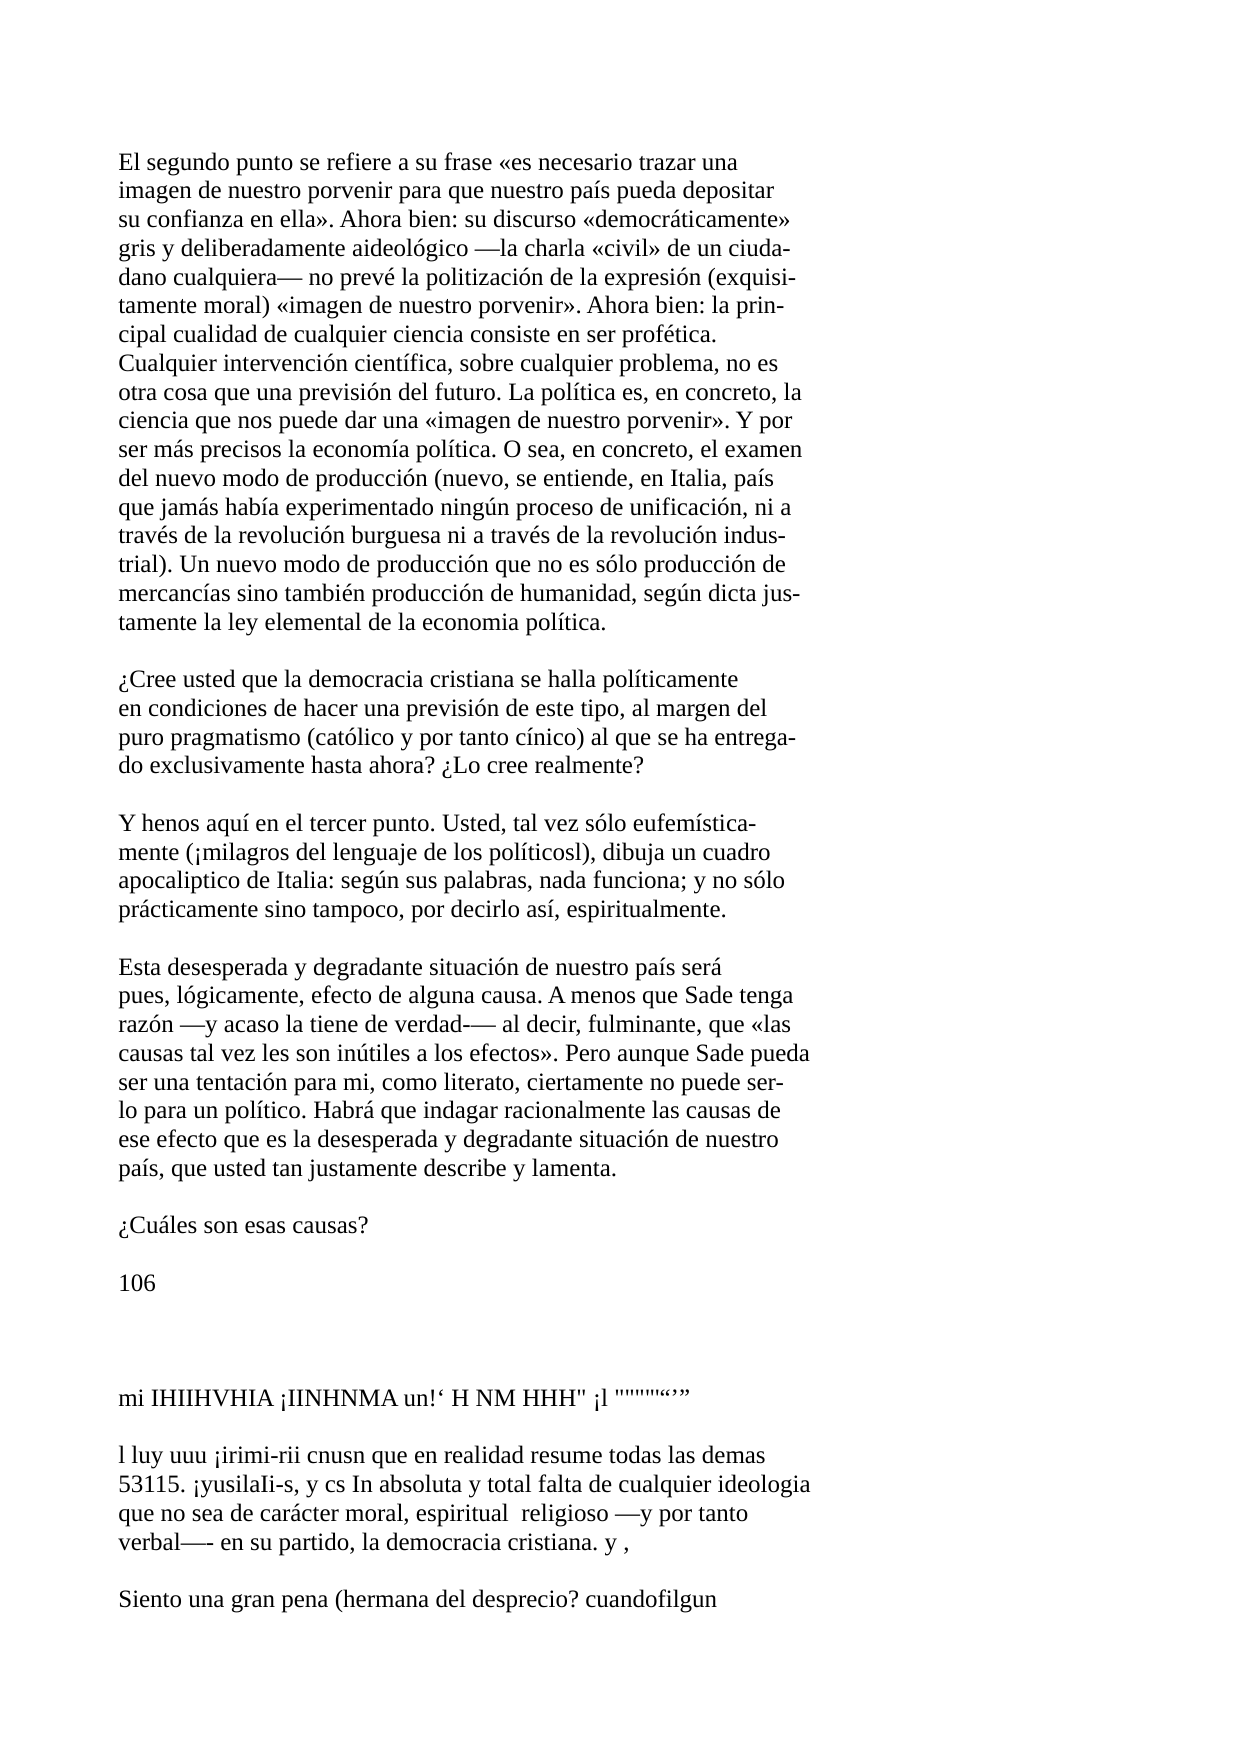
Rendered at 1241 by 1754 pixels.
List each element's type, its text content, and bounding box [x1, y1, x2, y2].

text Siento una gran pena (hermana del desprecio? cuandofilgun [118, 1584, 1122, 1613]
text tamente moral) «imagen de nuestro porvenir». Ahora bien: la prin- [118, 291, 1122, 319]
text causas tal vez les son inútiles a los efectos». Pero aunque Sade pueda [118, 1038, 1122, 1067]
text do exclusivamente hasta ahora? ¿Lo cree realmente? [118, 751, 1122, 779]
text prácticamente sino tampoco, por decirlo así, espiritualmente. [118, 894, 1122, 923]
text ¿Cree usted que la democracia cristiana se halla políticamente [118, 664, 1122, 693]
text país, que usted tan justamente describe y lamenta. [118, 1153, 1122, 1182]
text otra cosa que una previsión del futuro. La política es, en concreto, la [118, 377, 1122, 406]
text ciencia que nos puede dar una «imagen de nuestro porvenir». Y por [118, 406, 1122, 434]
text 53115. ¡yusilaIi-s, y cs In absoluta y total falta de cualquier ideologia [118, 1469, 1122, 1498]
text mi IHIIHVHIA ¡IINHNMA un!‘ H NM HHH" ¡l """"'“’” [118, 1383, 1122, 1412]
text que jamás había experimentado ningún proceso de unificación, ni a [118, 492, 1122, 521]
text del nuevo modo de producción (nuevo, se entiende, en Italia, país [118, 463, 1122, 492]
text ser más precisos la economía política. O sea, en concreto, el examen [118, 434, 1122, 463]
text Cualquier intervención científica, sobre cualquier problema, no es [118, 348, 1122, 377]
text l luy uuu ¡irimi-rii cnusn que en realidad resume todas las demas [118, 1441, 1122, 1469]
text cipal cualidad de cualquier ciencia consiste en ser profética. [118, 319, 1122, 348]
text El segundo punto se refiere a su frase «es necesario trazar una [118, 147, 1122, 176]
text su confianza en ella». Ahora bien: su discurso «democráticamente» [118, 204, 1122, 233]
text lo para un político. Habrá que indagar racionalmente las causas de [118, 1096, 1122, 1124]
text gris y deliberadamente aideológico —la charla «civil» de un ciuda- [118, 233, 1122, 262]
text en condiciones de hacer una previsión de este tipo, al margen del [118, 693, 1122, 722]
text tamente la ley elemental de la economia política. [118, 607, 1122, 636]
text través de la revolución burguesa ni a través de la revolución indus- [118, 521, 1122, 549]
text ese efecto que es la desesperada y degradante situación de nuestro [118, 1124, 1122, 1153]
text dano cualquiera— no prevé la politización de la expresión (exquisi- [118, 262, 1122, 291]
text ¿Cuáles son esas causas? [118, 1211, 1122, 1239]
text mente (¡milagros del lenguaje de los políticosl), dibuja un cuadro [118, 837, 1122, 866]
text Y henos aquí en el tercer punto. Usted, tal vez sólo eufemística- [118, 808, 1122, 837]
text puro pragmatismo (católico y por tanto cínico) al que se ha entrega- [118, 722, 1122, 751]
text mercancías sino también producción de humanidad, según dicta jus- [118, 578, 1122, 607]
text pues, lógicamente, efecto de alguna causa. A menos que Sade tenga [118, 981, 1122, 1009]
text trial). Un nuevo modo de producción que no es sólo producción de [118, 549, 1122, 578]
text verbal—- en su partido, la democracia cristiana. y , [118, 1527, 1122, 1556]
text razón —y acaso la tiene de verdad-— al decir, fulminante, que «las [118, 1009, 1122, 1038]
text apocaliptico de Italia: según sus palabras, nada funciona; y no sólo [118, 866, 1122, 894]
text que no sea de carácter moral, espiritual religioso —y por tanto [118, 1498, 1122, 1527]
text imagen de nuestro porvenir para que nuestro país pueda depositar [118, 176, 1122, 204]
text 106 [118, 1268, 1122, 1297]
text ser una tentación para mi, como literato, ciertamente no puede ser- [118, 1067, 1122, 1096]
text Esta desesperada y degradante situación de nuestro país será [118, 952, 1122, 981]
